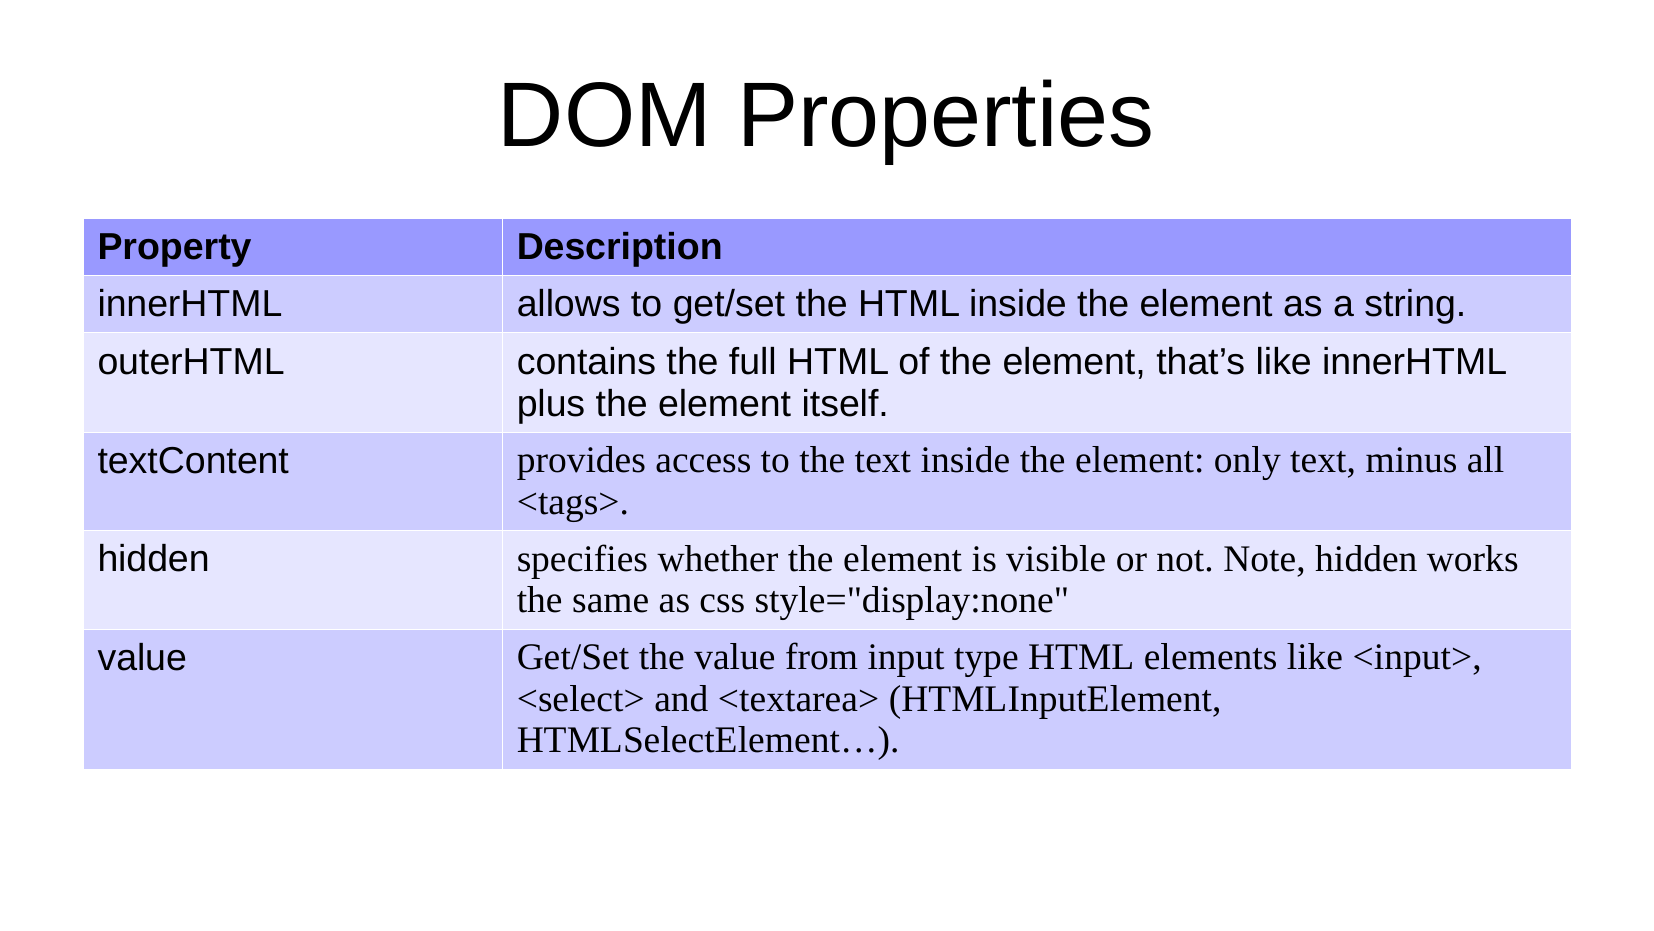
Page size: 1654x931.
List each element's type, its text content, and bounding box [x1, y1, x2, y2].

table_cell outerHTML [84, 333, 502, 432]
table_cell value [84, 630, 502, 769]
table_cell provides access to the text inside the element: only text, minus all <tags>. [503, 433, 1571, 530]
table_cell allows to get/set the HTML inside the element as a string. [503, 276, 1571, 332]
table_cell textContent [84, 433, 502, 530]
table_cell innerHTML [84, 276, 502, 332]
title DOM Properties [82, 12, 1571, 218]
table_cell hidden [84, 531, 502, 629]
table_cell Get/Set the value from input type HTML elements like <input>, <select> and <textarea> (HTMLInputElement, HTMLSelectElement…). [503, 630, 1571, 769]
table_header Description [503, 219, 1571, 275]
table_header Property [84, 219, 502, 275]
table_cell contains the full HTML of the element, that’s like innerHTML plus the element itself. [503, 333, 1571, 432]
table_cell specifies whether the element is visible or not. Note, hidden works the same as css style="display:none" [503, 531, 1571, 629]
